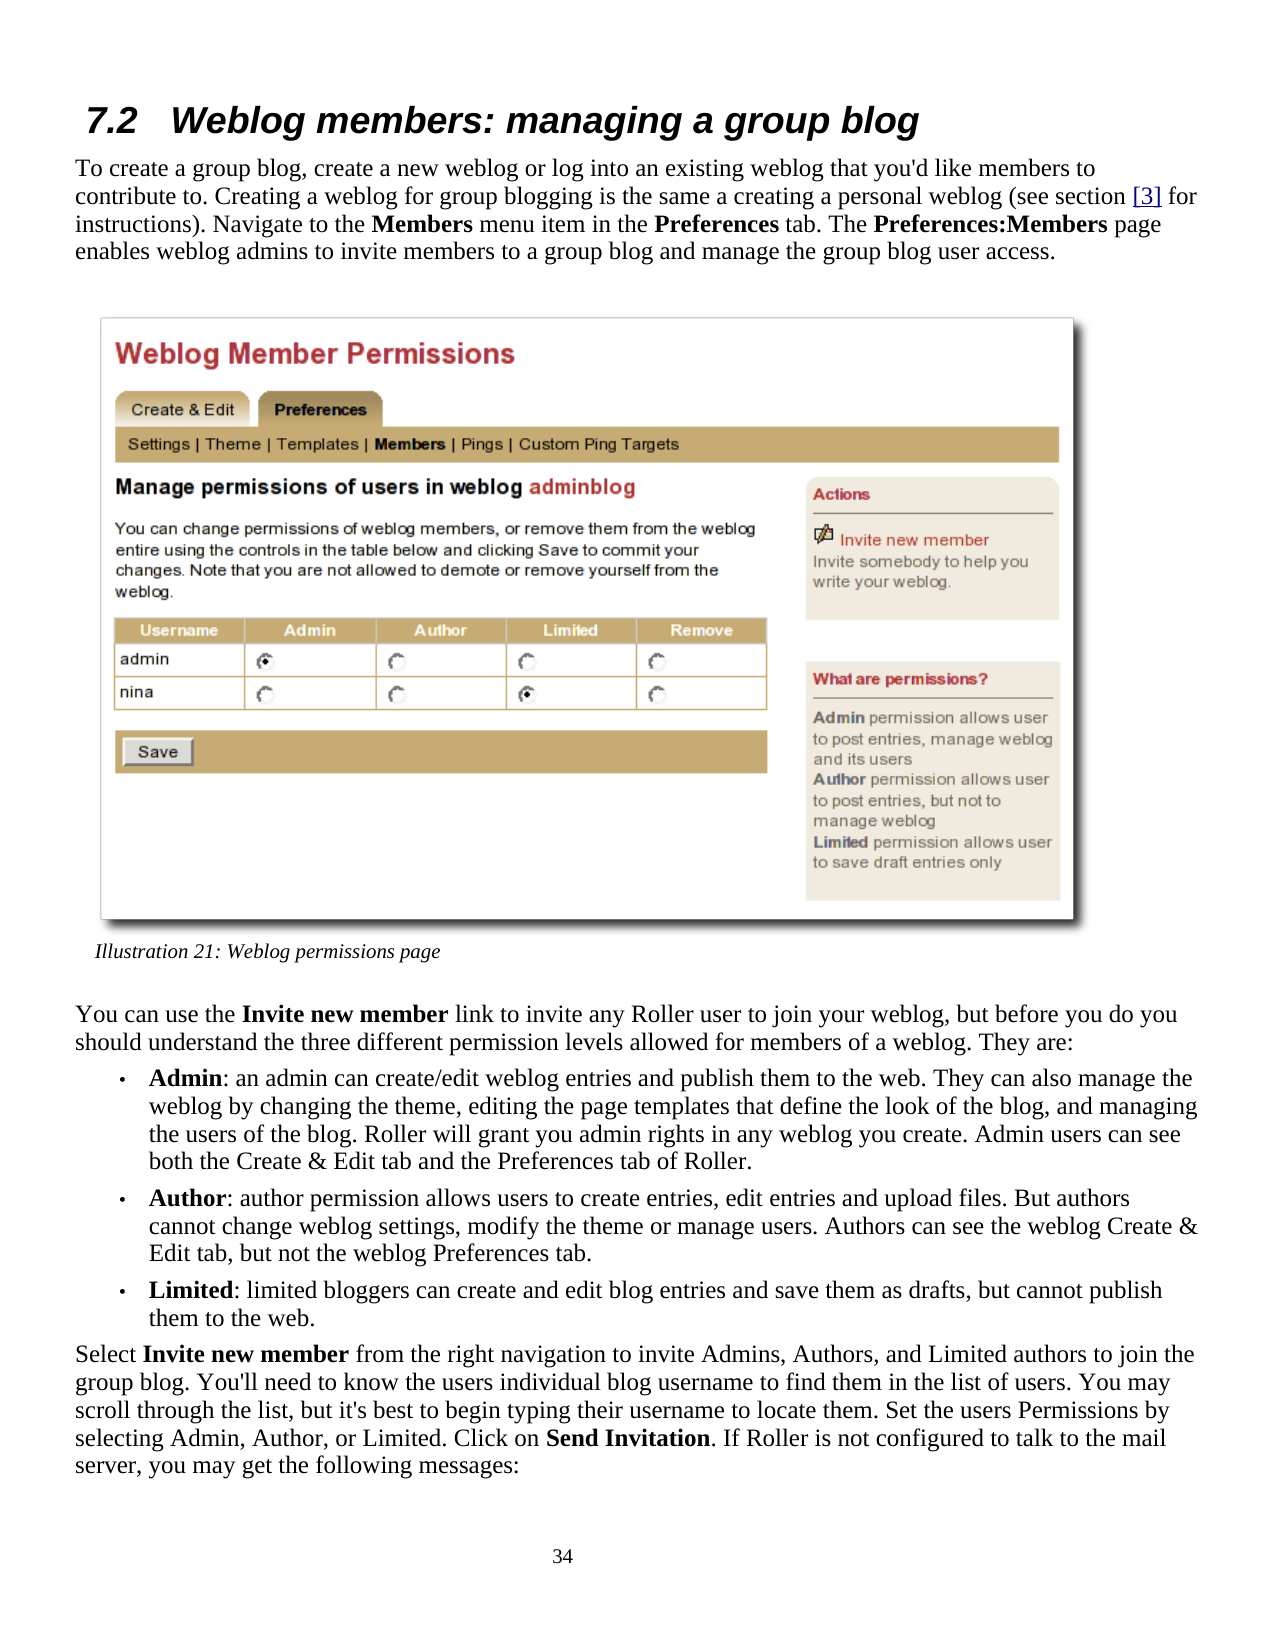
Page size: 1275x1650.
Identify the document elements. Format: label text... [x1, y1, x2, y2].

picture [94, 311, 1095, 941]
list Limited: limited bloggers can create and edit blog entries and save them as drafts, but cannot publish them to the web. [119, 1276, 1200, 1332]
text To create a group blog, create a new weblog or log into an existing weblog that you'd like members to contribute to. Creating a weblog for group blogging is the same a creating a personal weblog (see section [3] for instructions). Navigate to the Members menu item in the Preferences tab. The Preferences:Members page enables weblog admins to invite members to a group blog and manage the group blog user access. [75, 154, 1200, 265]
text Illustration 21: Weblog permissions page [94, 941, 1094, 963]
subtitle Weblog members: managing a group blog [75, 100, 1200, 142]
text You can use the Invite new member link to invite any Roller user to join your weblog, but before you do you should understand the three different permission levels allowed for members of a weblog. They are: [75, 1000, 1200, 1055]
list Admin: an admin can create/edit weblog entries and publish them to the web. They can also manage the weblog by changing the theme, editing the page templates that define the look of the blog, and managing the users of the blog. Roller will grant you admin rights in any weblog you create. Admin users can see both the Create & Edit tab and the Preferences tab of Roller. [119, 1064, 1200, 1175]
text Select Invite new member from the right navigation to invite Admins, Authors, and Limited authors to join the group blog. You'll need to know the users individual blog username to find them in the list of users. You may scroll through the list, but it's best to begin typing their username to locate them. Set the users Permissions by selecting Admin, Author, or Limited. Click on Send Invitation. If Roller is not configured to talk to the mail server, you may get the following messages: [75, 1341, 1200, 1479]
list Author: author permission allows users to create entries, edit entries and upload files. But authors cannot change weblog settings, modify the theme or manage users. Authors can see the weblog Create & Edit tab, but not the weblog Preferences tab. [119, 1184, 1200, 1267]
